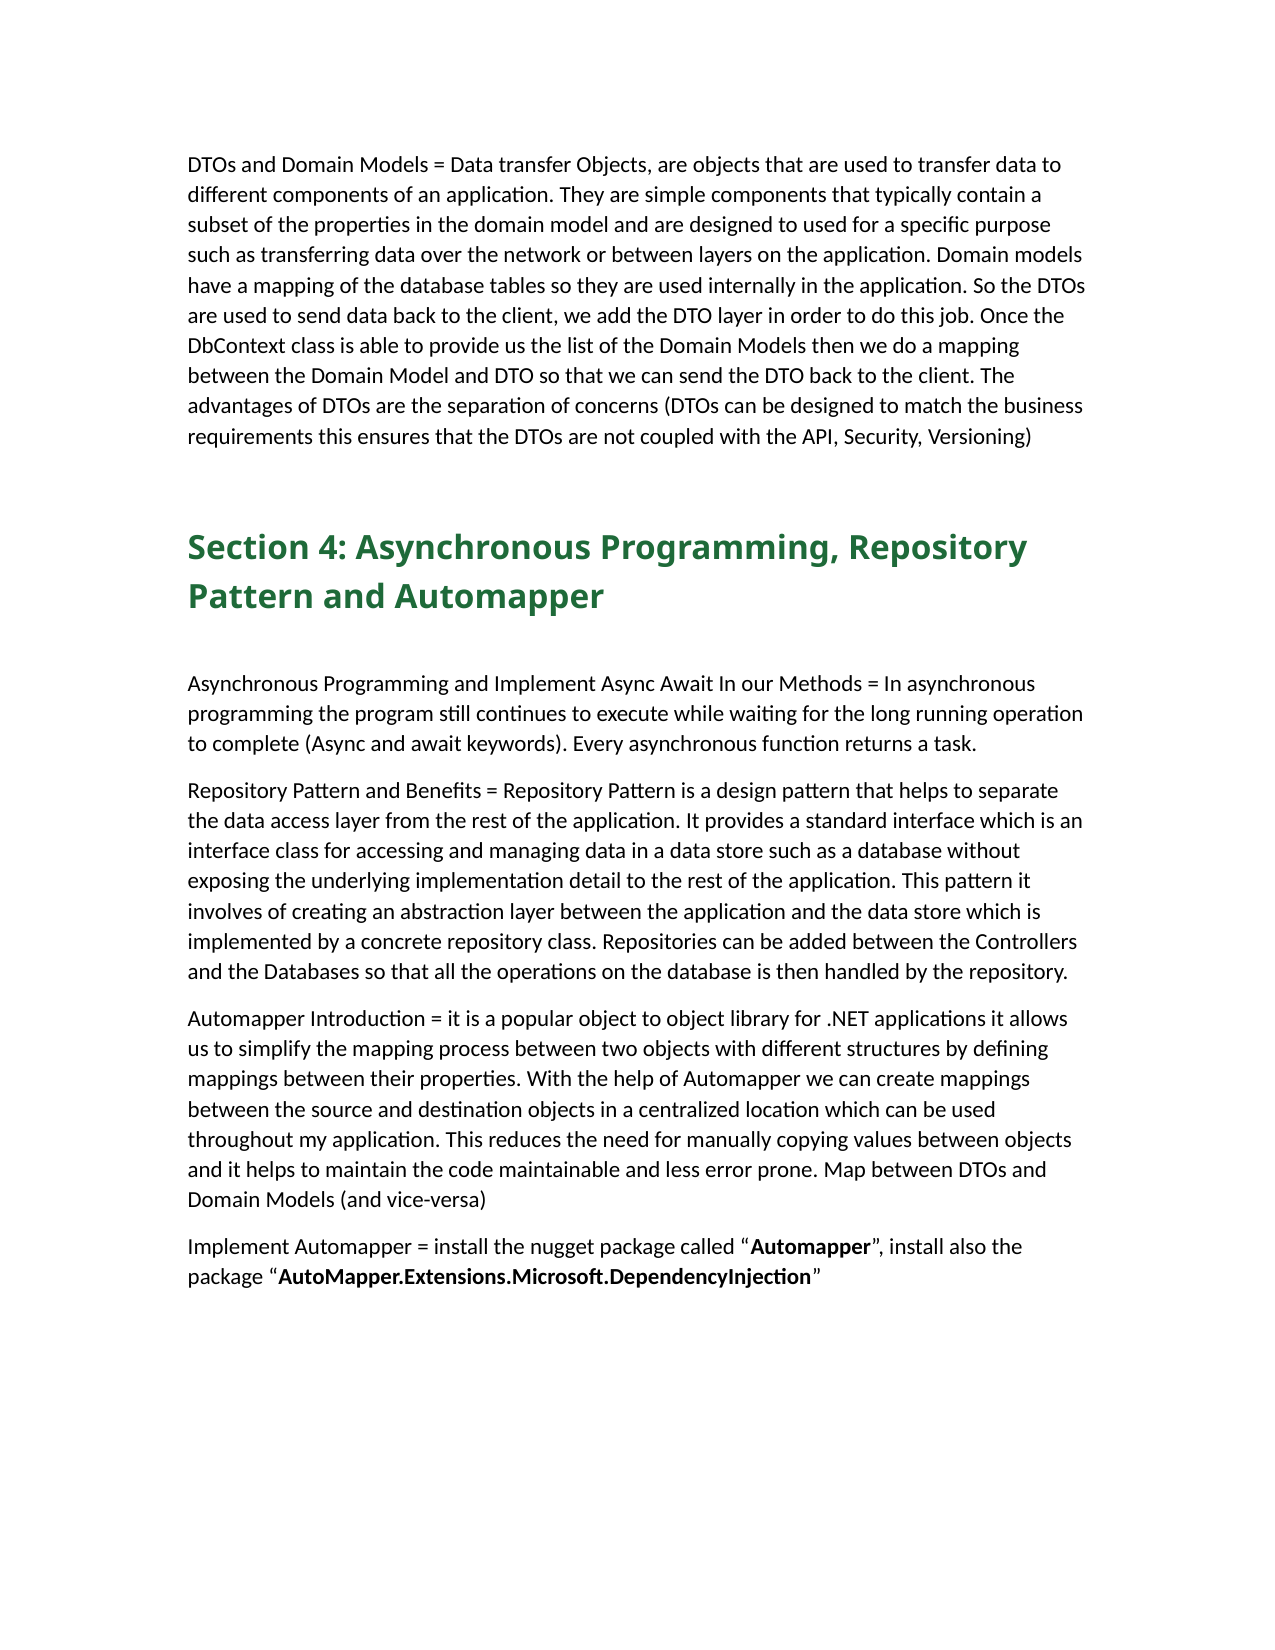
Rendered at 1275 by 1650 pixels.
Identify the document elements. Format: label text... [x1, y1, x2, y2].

text Automapper Introduction = it is a popular object to object library for .NET applications it allows us to simplify the mapping process between two objects with different structures by defining mappings between their properties. With the help of Automapper we can create mappings between the source and destination objects in a centralized location which can be used throughout my application. This reduces the need for manually copying values between objects and it helps to maintain the code maintainable and less error prone. Map between DTOs and Domain Models (and vice-versa) [187, 1004, 1087, 1213]
text Repository Pattern and Benefits = Repository Pattern is a design pattern that helps to separate the data access layer from the rest of the application. It provides a standard interface which is an interface class for accessing and managing data in a data store such as a database without exposing the underlying implementation detail to the rest of the application. This pattern it involves of creating an abstraction layer between the application and the data store which is implemented by a concrete repository class. Repositories can be added between the Controllers and the Databases so that all the operations on the database is then handled by the repository. [187, 776, 1087, 985]
text Implement Automapper = install the nugget package called “Automapper”, install also the package “AutoMapper.Extensions.Microsoft.DependencyInjection” [187, 1232, 1087, 1291]
text Asynchronous Programming and Implement Async Await In our Methods = In asynchronous programming the program still continues to execute while waiting for the long running operation to complete (Async and await keywords). Every asynchronous function returns a task. [187, 669, 1087, 757]
subtitle Section 4: Asynchronous Programming, Repository Pattern and Automapper [187, 524, 1087, 618]
text DTOs and Domain Models = Data transfer Objects, are objects that are used to transfer data to different components of an application. They are simple components that typically contain a subset of the properties in the domain model and are designed to used for a specific purpose such as transferring data over the network or between layers on the application. Domain models have a mapping of the database tables so they are used internally in the application. So the DTOs are used to send data back to the client, we add the DTO layer in order to do this job. Once the DbContext class is able to provide us the list of the Domain Models then we do a mapping between the Domain Model and DTO so that we can send the DTO back to the client. The advantages of DTOs are the separation of concerns (DTOs can be designed to match the business requirements this ensures that the DTOs are not coupled with the API, Security, Versioning) [187, 150, 1087, 450]
